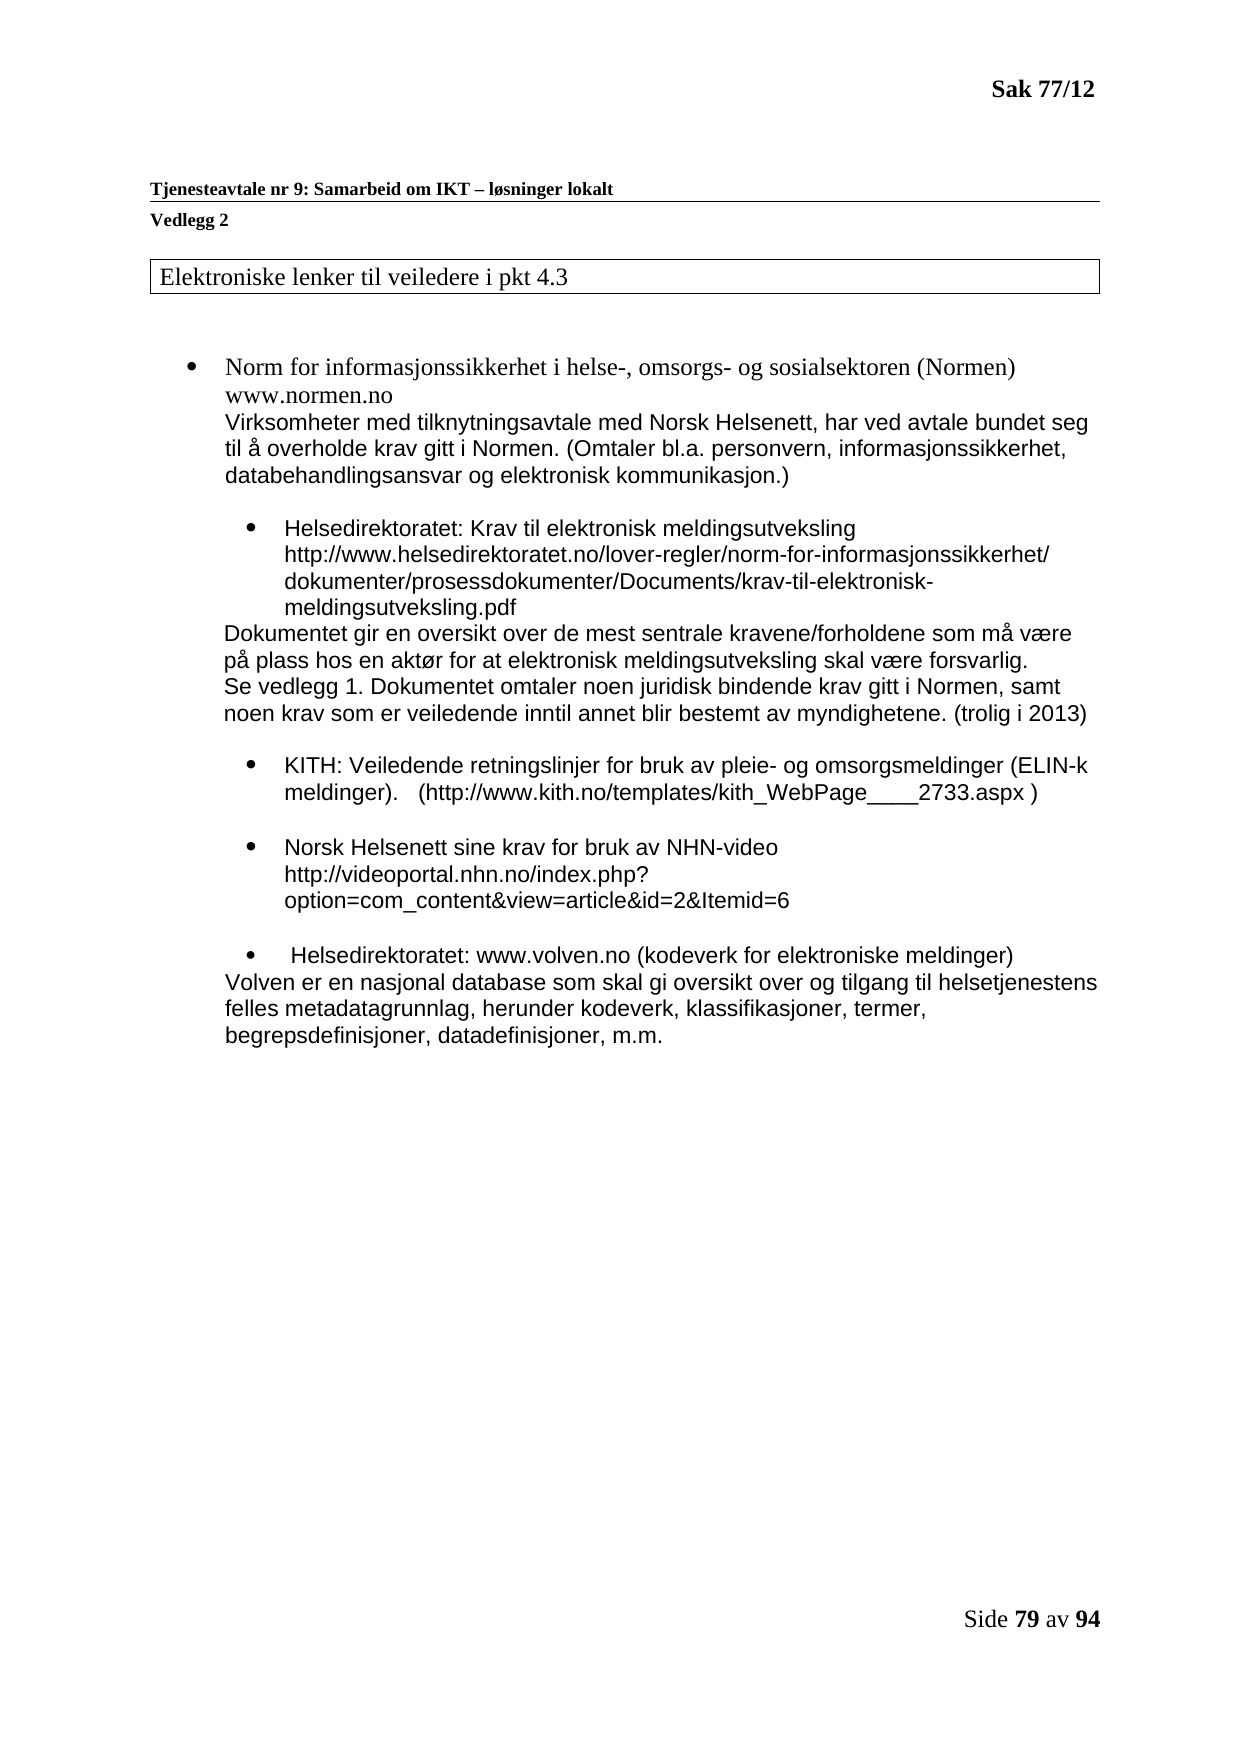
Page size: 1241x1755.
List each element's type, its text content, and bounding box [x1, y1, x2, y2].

text Vedlegg 2 [150, 209, 1100, 230]
text Virksomheter med tilknytningsavtale med Norsk Helsenett, har ved avtale bundet seg til å overholde krav gitt i Normen. (Omtaler bl.a. personvern, informasjonssikkerhet, databehandlingsansvar og elektronisk kommunikasjon.) [225, 409, 1100, 488]
list Norsk Helsenett sine krav for bruk av NHN-video http://videoportal.nhn.no/index.php?option=com_content&view=article&id=2&Itemid=6 [247, 834, 1100, 914]
list KITH: Veiledende retningslinjer for bruk av pleie- og omsorgsmeldinger (ELIN-k meldinger). (http://www.kith.no/templates/kith_WebPage____2733.aspx ) [247, 752, 1100, 805]
text Volven er en nasjonal database som skal gi oversikt over og tilgang til helsetjenestens felles metadatagrunnlag, herunder kodeverk, klassifikasjoner, termer, begrepsdefinisjoner, datadefinisjoner, m.m. [225, 969, 1100, 1048]
list Helsedirektoratet: www.volven.no (kodeverk for elektroniske meldinger) [247, 942, 1100, 969]
list Helsedirektoratet: Krav til elektronisk meldingsutveksling http://www.helsedirektoratet.no/lover-regler/norm-for-informasjonssikkerhet/dokumenter/prosessdokumenter/Documents/krav-til-elektronisk-meldingsutveksling.pdf [247, 514, 1100, 620]
text Elektroniske lenker til veiledere i pkt 4.3 [151, 260, 1099, 293]
text Tjenesteavtale nr 9: Samarbeid om IKT – løsninger lokalt [150, 178, 1100, 201]
text Dokumentet gir en oversikt over de mest sentrale kravene/forholdene som må være på plass hos en aktør for at elektronisk meldingsutveksling skal være forsvarlig. [224, 620, 1100, 673]
text Se vedlegg 1. Dokumentet omtaler noen juridisk bindende krav gitt i Normen, samt noen krav som er veiledende inntil annet blir bestemt av myndighetene. (trolig i 2013) [224, 673, 1100, 726]
list Norm for informasjonssikkerhet i helse-, omsorgs- og sosialsektoren (Normen) [187, 352, 1100, 380]
text www.normen.no [225, 380, 1100, 409]
